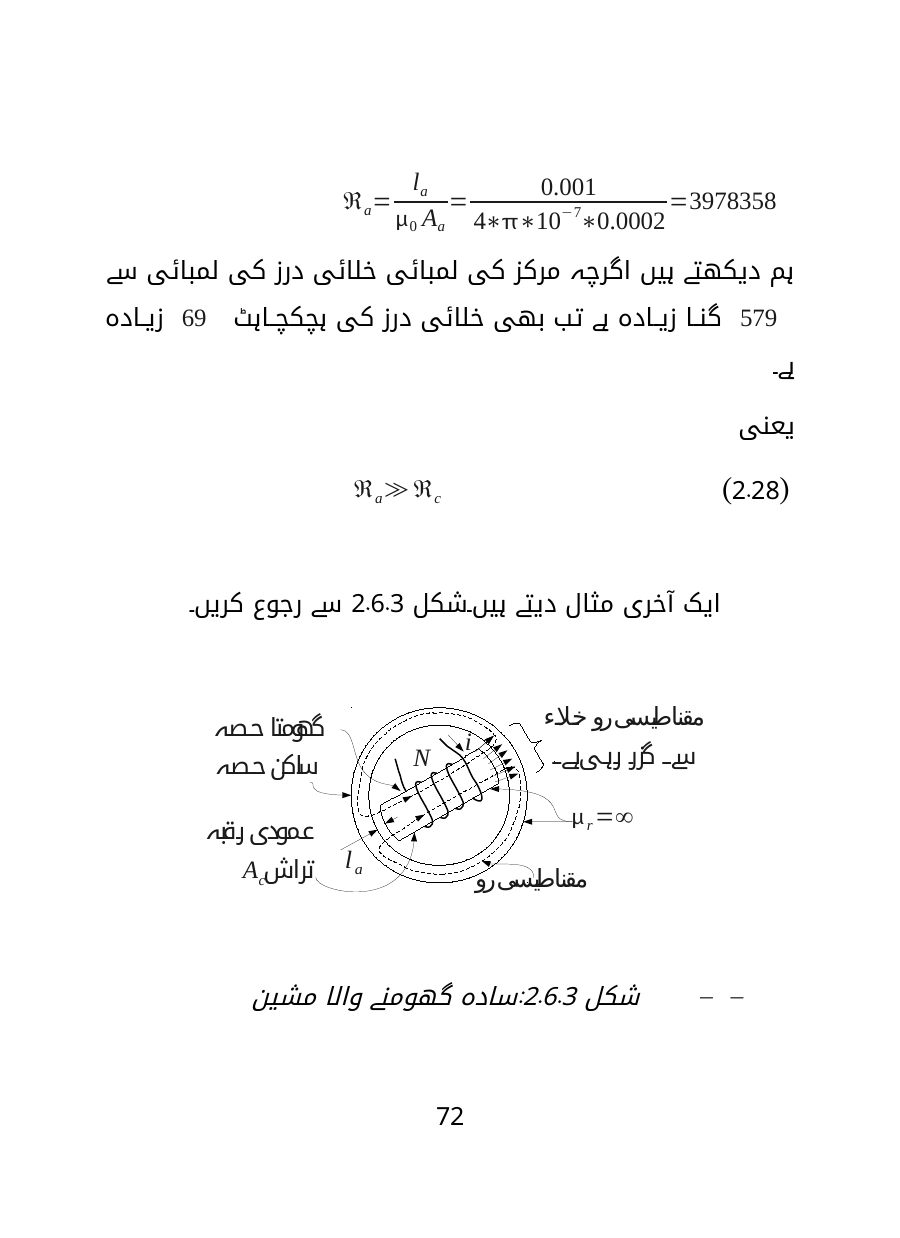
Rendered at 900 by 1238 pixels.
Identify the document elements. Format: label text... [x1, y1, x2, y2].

text یعنی [105, 402, 795, 449]
table_header (2.28) [697, 462, 795, 533]
list شکل 29:سادہ گھومنے والا مشین [169, 652, 731, 1021]
text ہم دیکھتے ہیں اگرچہ مرکز کی لمبائی خلائی درز کی لمبائی سےگنا زیادہ ہے تب بھی خلائی درز کی ہچکچاہٹ زیادہ ہے۔ [105, 247, 795, 389]
text ایک آخری مثال دیتے ہیں۔شکل 29 سے رجوع کریں۔ [105, 580, 795, 627]
table_header [105, 462, 697, 533]
